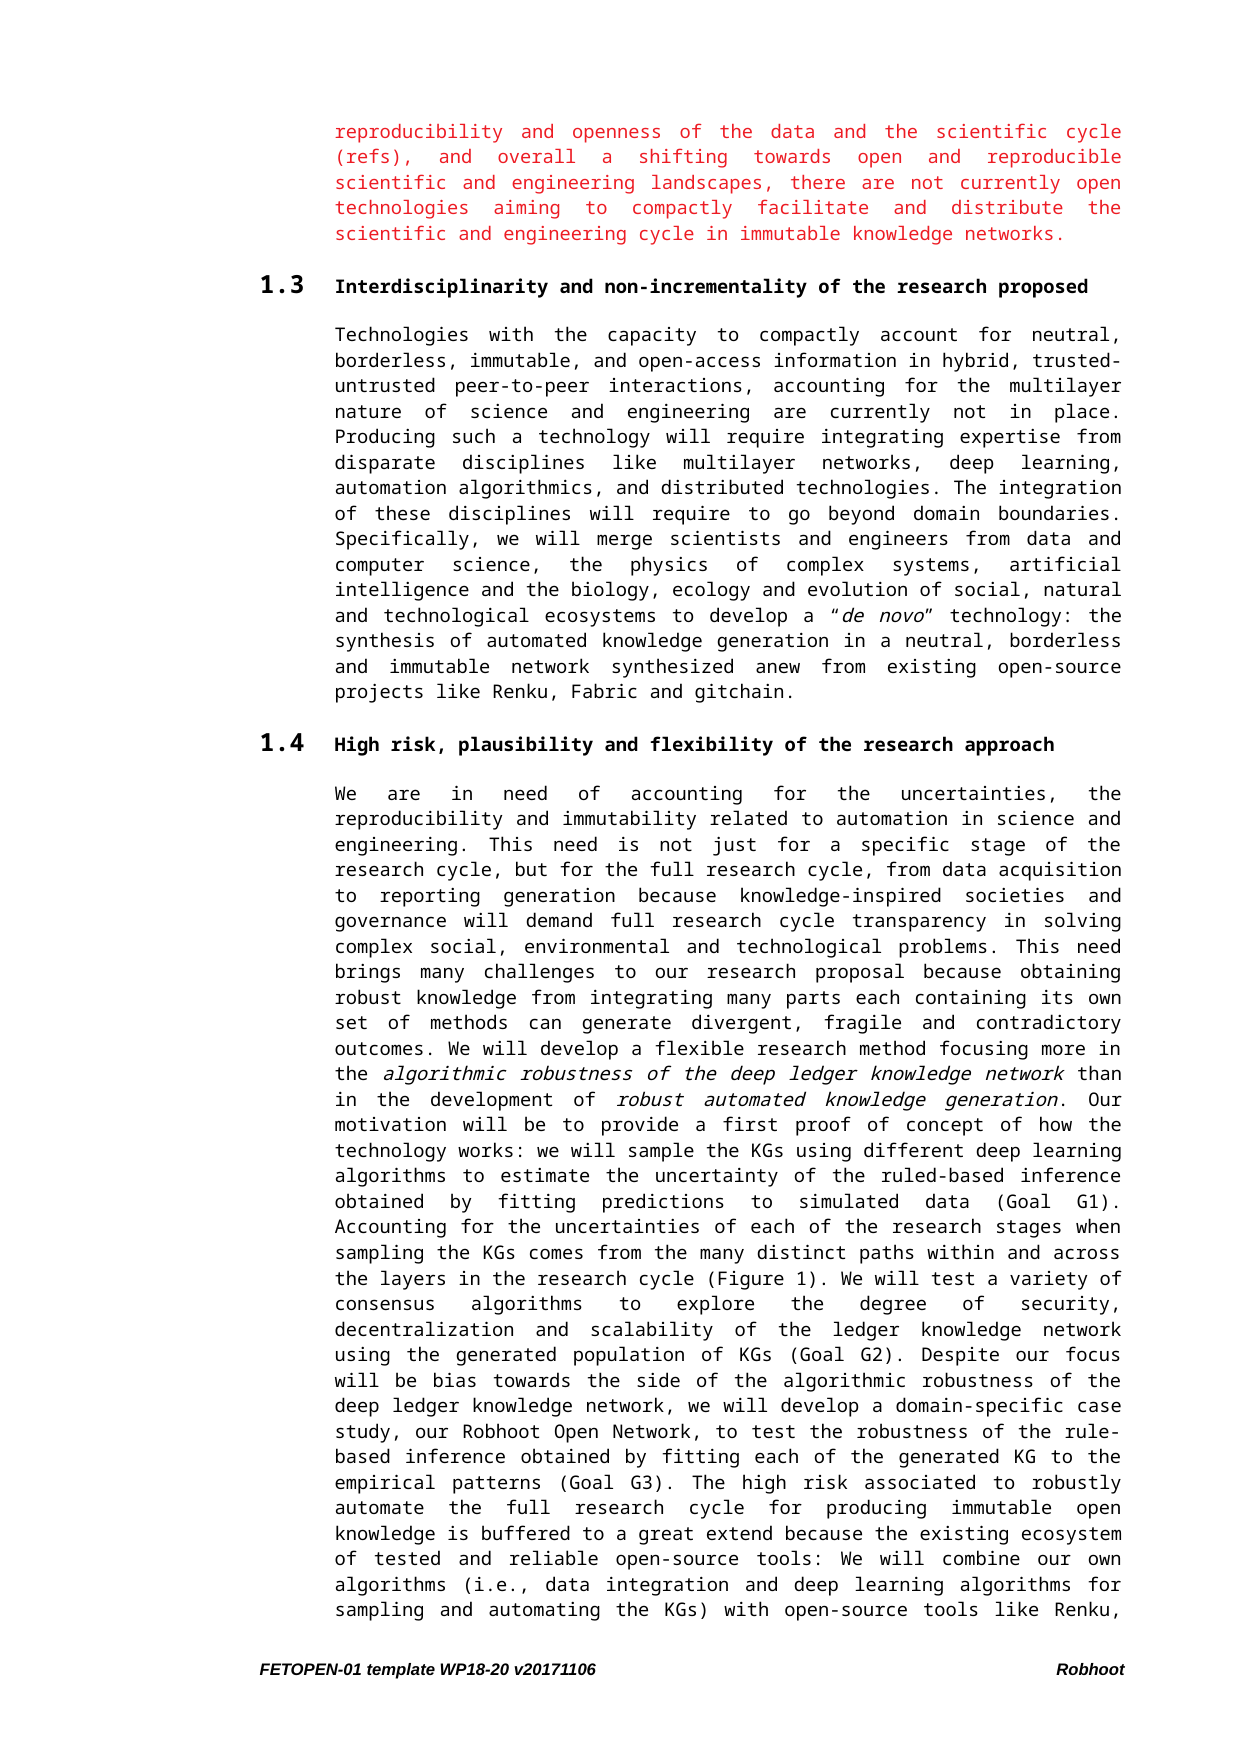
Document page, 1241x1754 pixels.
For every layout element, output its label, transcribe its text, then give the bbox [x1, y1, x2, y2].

text Technologies with the capacity to compactly account for neutral, borderless, immutable, and open-access information in hybrid, trusted-untrusted peer-to-peer interactions, accounting for the multilayer nature of science and engineering are currently not in place. Producing such a technology will require integrating expertise from disparate disciplines like multilayer networks, deep learning, automation algorithmics, and distributed technologies. The integration of these disciplines will require to go beyond domain boundaries. Specifically, we will merge scientists and engineers from data and computer science, the physics of complex systems, artificial intelligence and the biology, ecology and evolution of social, natural and technological ecosystems to develop a “de novo” technology: the synthesis of automated knowledge generation in a neutral, borderless and immutable network synthesized anew from existing open-source projects like Renku, Fabric and gitchain. [297, 321, 1122, 704]
text reproducibility and openness of the data and the scientific cycle (refs), and overall a shifting towards open and reproducible scientific and engineering landscapes, there are not currently open technologies aiming to compactly facilitate and distribute the scientific and engineering cycle in immutable knowledge networks. [334, 118, 1122, 246]
text We are in need of accounting for the uncertainties, the reproducibility and immutability related to automation in science and engineering. This need is not just for a specific stage of the research cycle, but for the full research cycle, from data acquisition to reporting generation because knowledge-inspired societies and governance will demand full research cycle transparency in solving complex social, environmental and technological problems. This need brings many challenges to our research proposal because obtaining robust knowledge from integrating many parts each containing its own set of methods can generate divergent, fragile and contradictory outcomes. We will develop a flexible research method focusing more in the algorithmic robustness of the deep ledger knowledge network than in the development of robust automated knowledge generation. Our motivation will be to provide a first proof of concept of how the technology works: we will sample the KGs using different deep learning algorithms to estimate the uncertainty of the ruled-based inference obtained by fitting predictions to simulated data (Goal G1). Accounting for the uncertainties of each of the research stages when sampling the KGs comes from the many distinct paths within and across the layers in the research cycle (Figure 1). We will test a variety of consensus algorithms to explore the degree of security, decentralization and scalability of the ledger knowledge network using the generated population of KGs (Goal G2). Despite our focus will be bias towards the side of the algorithmic robustness of the deep ledger knowledge network, we will develop a domain-specific case study, our Robhoot Open Network, to test the robustness of the rule-based inference obtained by fitting each of the generated KG to the empirical patterns (Goal G3). The high risk associated to robustly automate the full research cycle for producing immutable open knowledge is buffered to a great extend because the existing ecosystem of tested and reliable open-source tools: We will combine our own algorithms (i.e., data integration and deep learning algorithms for sampling and automating the KGs) with open-source tools like Renku, [297, 780, 1122, 1622]
list Interdisciplinarity and non-incrementality of the research proposed [259, 267, 1122, 301]
list High risk, plausibility and flexibility of the research approach [259, 725, 1122, 759]
